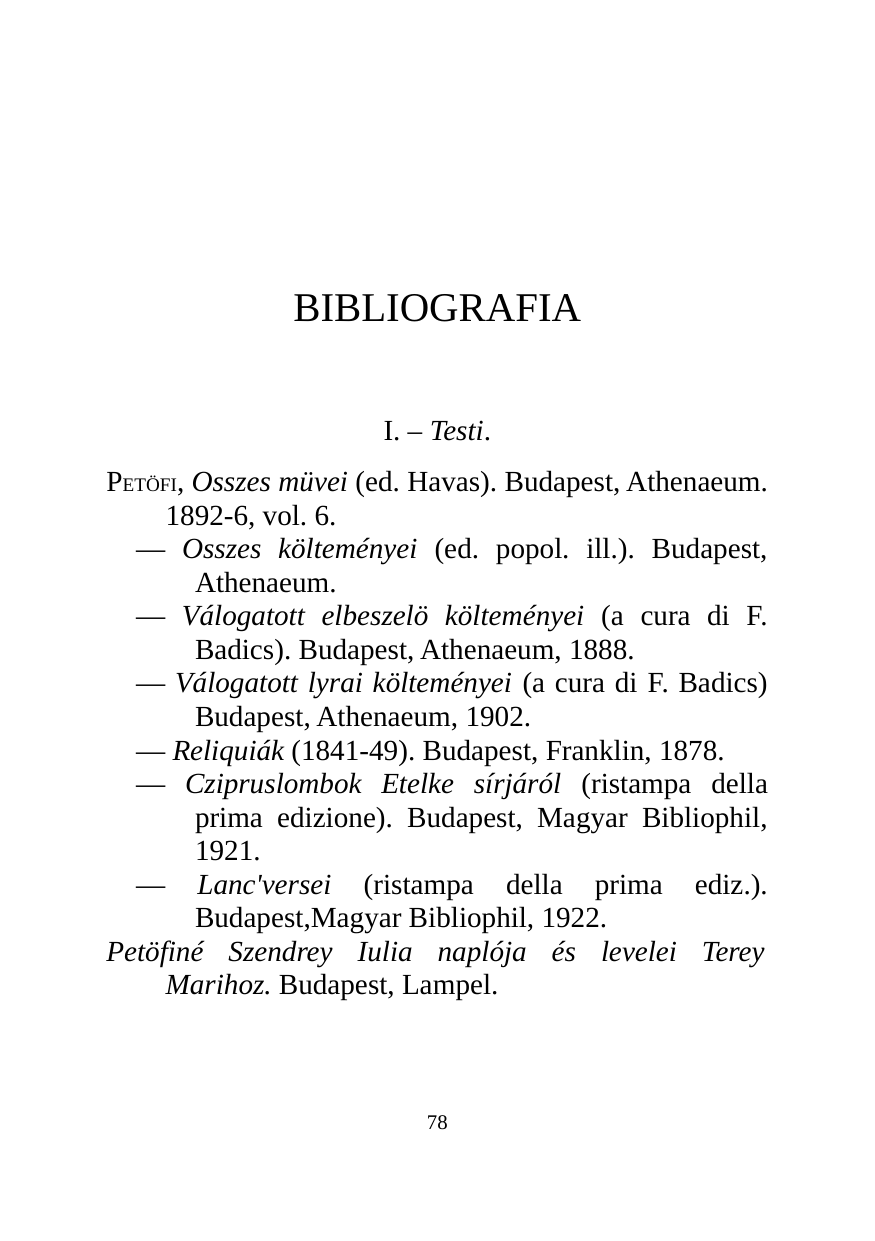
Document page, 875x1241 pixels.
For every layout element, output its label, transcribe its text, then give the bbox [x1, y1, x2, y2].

text — Reliquiák (1841-49). Budapest, Franklin, 1878. [136, 733, 768, 766]
text I. – Testi. [106, 413, 768, 447]
text — Válogatott lyrai költeményei (a cura di F. Badics) Budapest, Athenaeum, 1902. [136, 666, 768, 733]
text Petöfiné Szendrey Iulia naplója és levelei Terey Marihoz. Budapest, Lampel. [106, 934, 768, 1001]
text — Osszes költeményei (ed. popol. ill.). Budapest, Athenaeum. [136, 531, 768, 598]
text — Lanc'versei (ristampa della prima ediz.). Budapest,Magyar Bibliophil, 1922. [136, 867, 768, 934]
subtitle BIBLIOGRAFIA [106, 283, 768, 330]
text — Válogatott elbeszelö költeményei (a cura di F. Badics). Budapest, Athenaeum, 1888. [136, 598, 768, 666]
text Petöfi, Osszes müvei (ed. Havas). Budapest, Athenaeum. 1892-6, vol. 6. [106, 464, 768, 531]
text — Czipruslombok Etelke sírjáról (ristampa della prima edizione). Budapest, Magyar Bibliophil, 1921. [136, 766, 768, 867]
